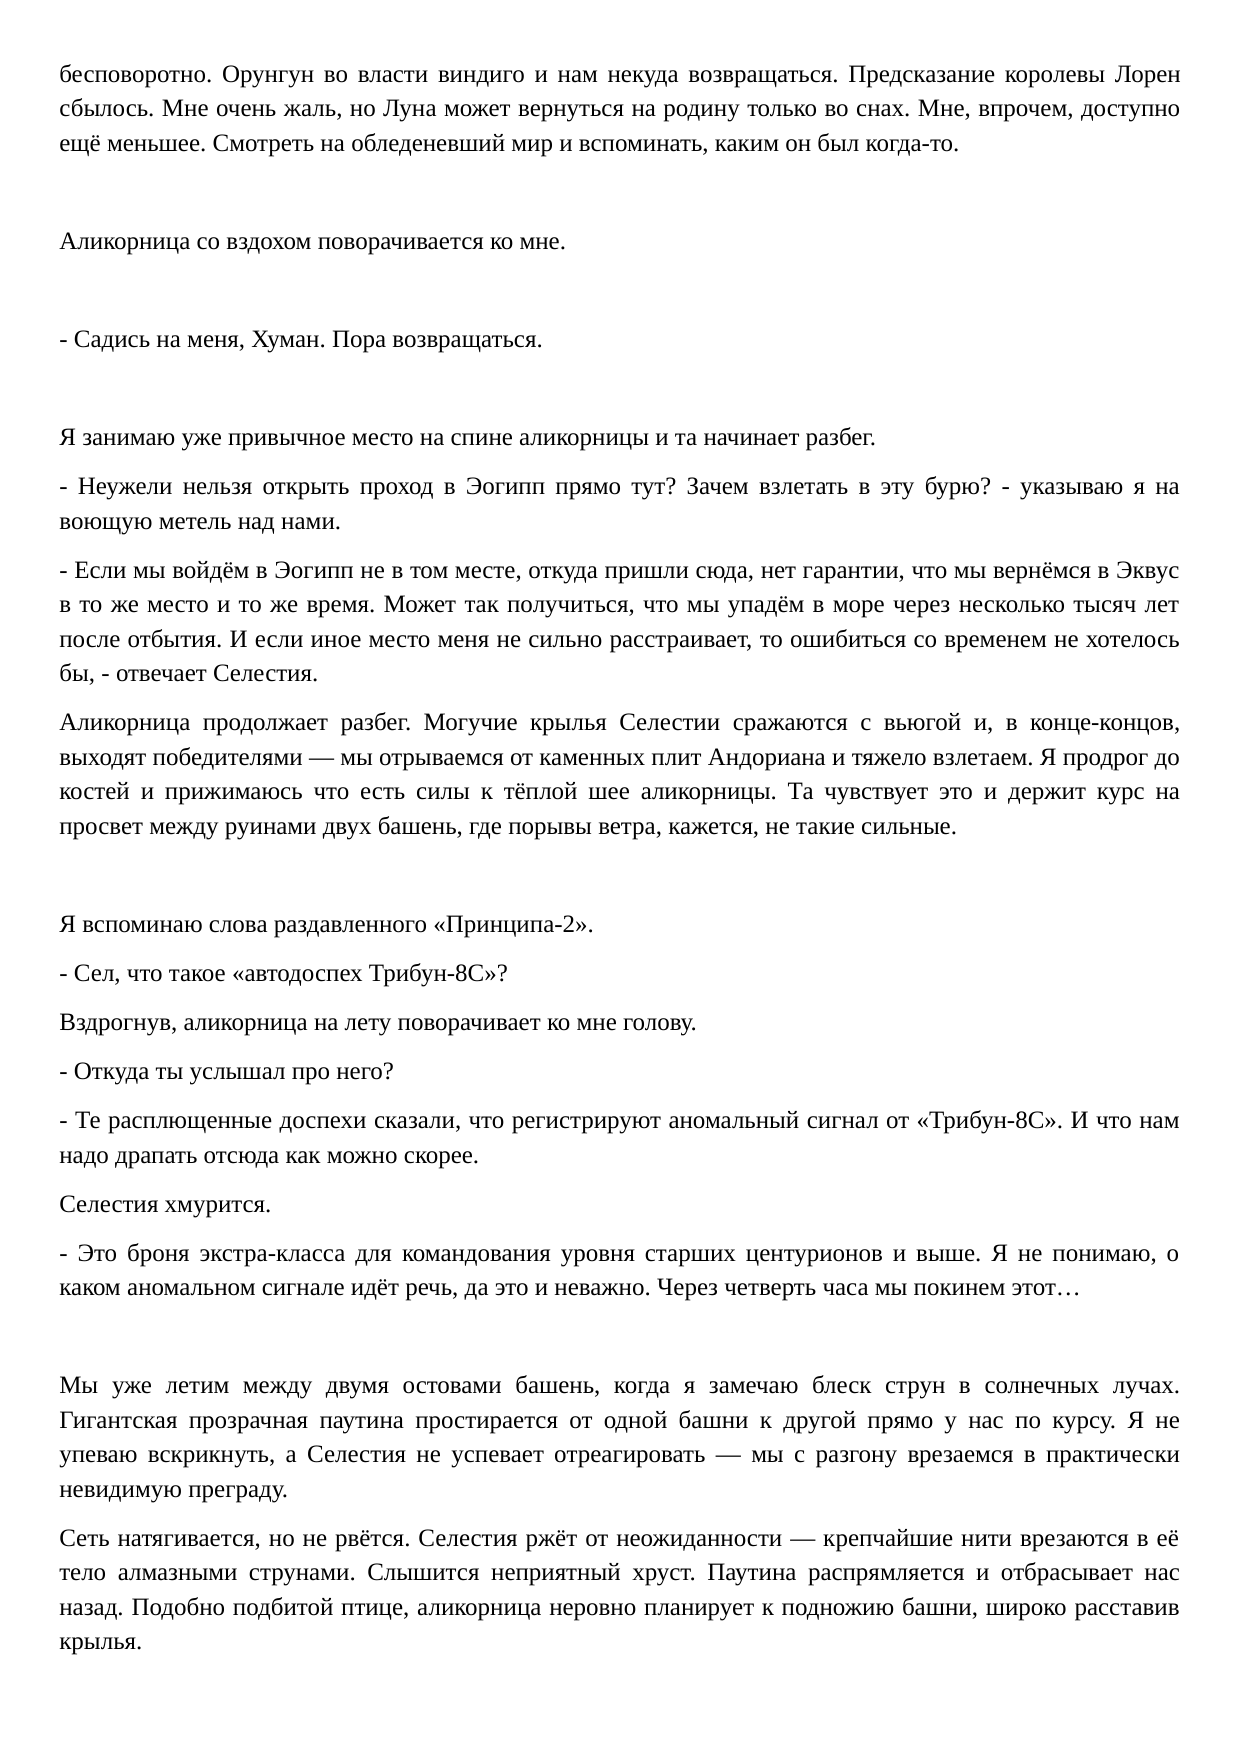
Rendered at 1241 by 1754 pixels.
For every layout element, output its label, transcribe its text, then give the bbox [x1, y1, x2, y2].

text бесповоротно. Орунгун во власти виндиго и нам некуда возвращаться. Предсказание королевы Лорен сбылось. Мне очень жаль, но Луна может вернуться на родину только во снах. Мне, впрочем, доступно ещё меньшее. Смотреть на обледеневший мир и вспоминать, каким он был когда-то. [59, 59, 1181, 157]
text - Если мы войдём в Эогипп не в том месте, откуда пришли сюда, нет гарантии, что мы вернёмся в Эквус в то же место и то же время. Может так получиться, что мы упадём в море через несколько тысяч лет после отбытия. И если иное место меня не сильно расстраивает, то ошибиться со временем не хотелось бы, - отвечает Селестия. [59, 555, 1181, 687]
text Сеть натягивается, но не рвётся. Селестия ржёт от неожиданности — крепчайшие нити врезаются в её тело алмазными струнами. Слышится неприятный хруст. Паутина распрямляется и отбрасывает нас назад. Подобно подбитой птице, аликорница неровно планирует к подножию башни, широко расставив крылья. [59, 1523, 1181, 1655]
text Я занимаю уже привычное место на спине аликорницы и та начинает разбег. [59, 422, 1181, 451]
text Мы уже летим между двумя остовами башень, когда я замечаю блеск струн в солнечных лучах. Гигантская прозрачная паутина простирается от одной башни к другой прямо у нас по курсу. Я не упеваю вскрикнуть, а Селестия не успевает отреагировать — мы с разгону врезаемся в практически невидимую преграду. [59, 1371, 1181, 1503]
text Я вспоминаю слова раздавленного «Принципа-2». [59, 909, 1181, 938]
text Селестия хмурится. [59, 1189, 1181, 1218]
text - Неужели нельзя открыть проход в Эогипп прямо тут? Зачем взлетать в эту бурю? - указываю я на воющую метель над нами. [59, 471, 1181, 535]
text Аликорница продолжает разбег. Могучие крылья Селестии сражаются с вьюгой и, в конце-концов, выходят победителями — мы отрываемся от каменных плит Андориана и тяжело взлетаем. Я продрог до костей и прижимаюсь что есть силы к тёплой шее аликорницы. Та чувствует это и держит курс на просвет между руинами двух башень, где порывы ветра, кажется, не такие сильные. [59, 707, 1181, 840]
text - Садись на меня, Хуман. Пора возвращаться. [59, 324, 1181, 353]
text Вздрогнув, аликорница на лету поворачивает ко мне голову. [59, 1007, 1181, 1036]
text - Те расплющенные доспехи сказали, что регистрируют аномальный сигнал от «Трибун-8С». И что нам надо драпать отсюда как можно скорее. [59, 1105, 1181, 1168]
text - Откуда ты услышал про него? [59, 1056, 1181, 1085]
text Аликорница со вздохом поворачивается ко мне. [59, 226, 1181, 255]
text - Сел, что такое «автодоспех Трибун-8С»? [59, 958, 1181, 987]
text - Это броня экстра-класса для командования уровня старших центурионов и выше. Я не понимаю, о каком аномальном сигнале идёт речь, да это и неважно. Через четверть часа мы покинем этот… [59, 1238, 1181, 1301]
